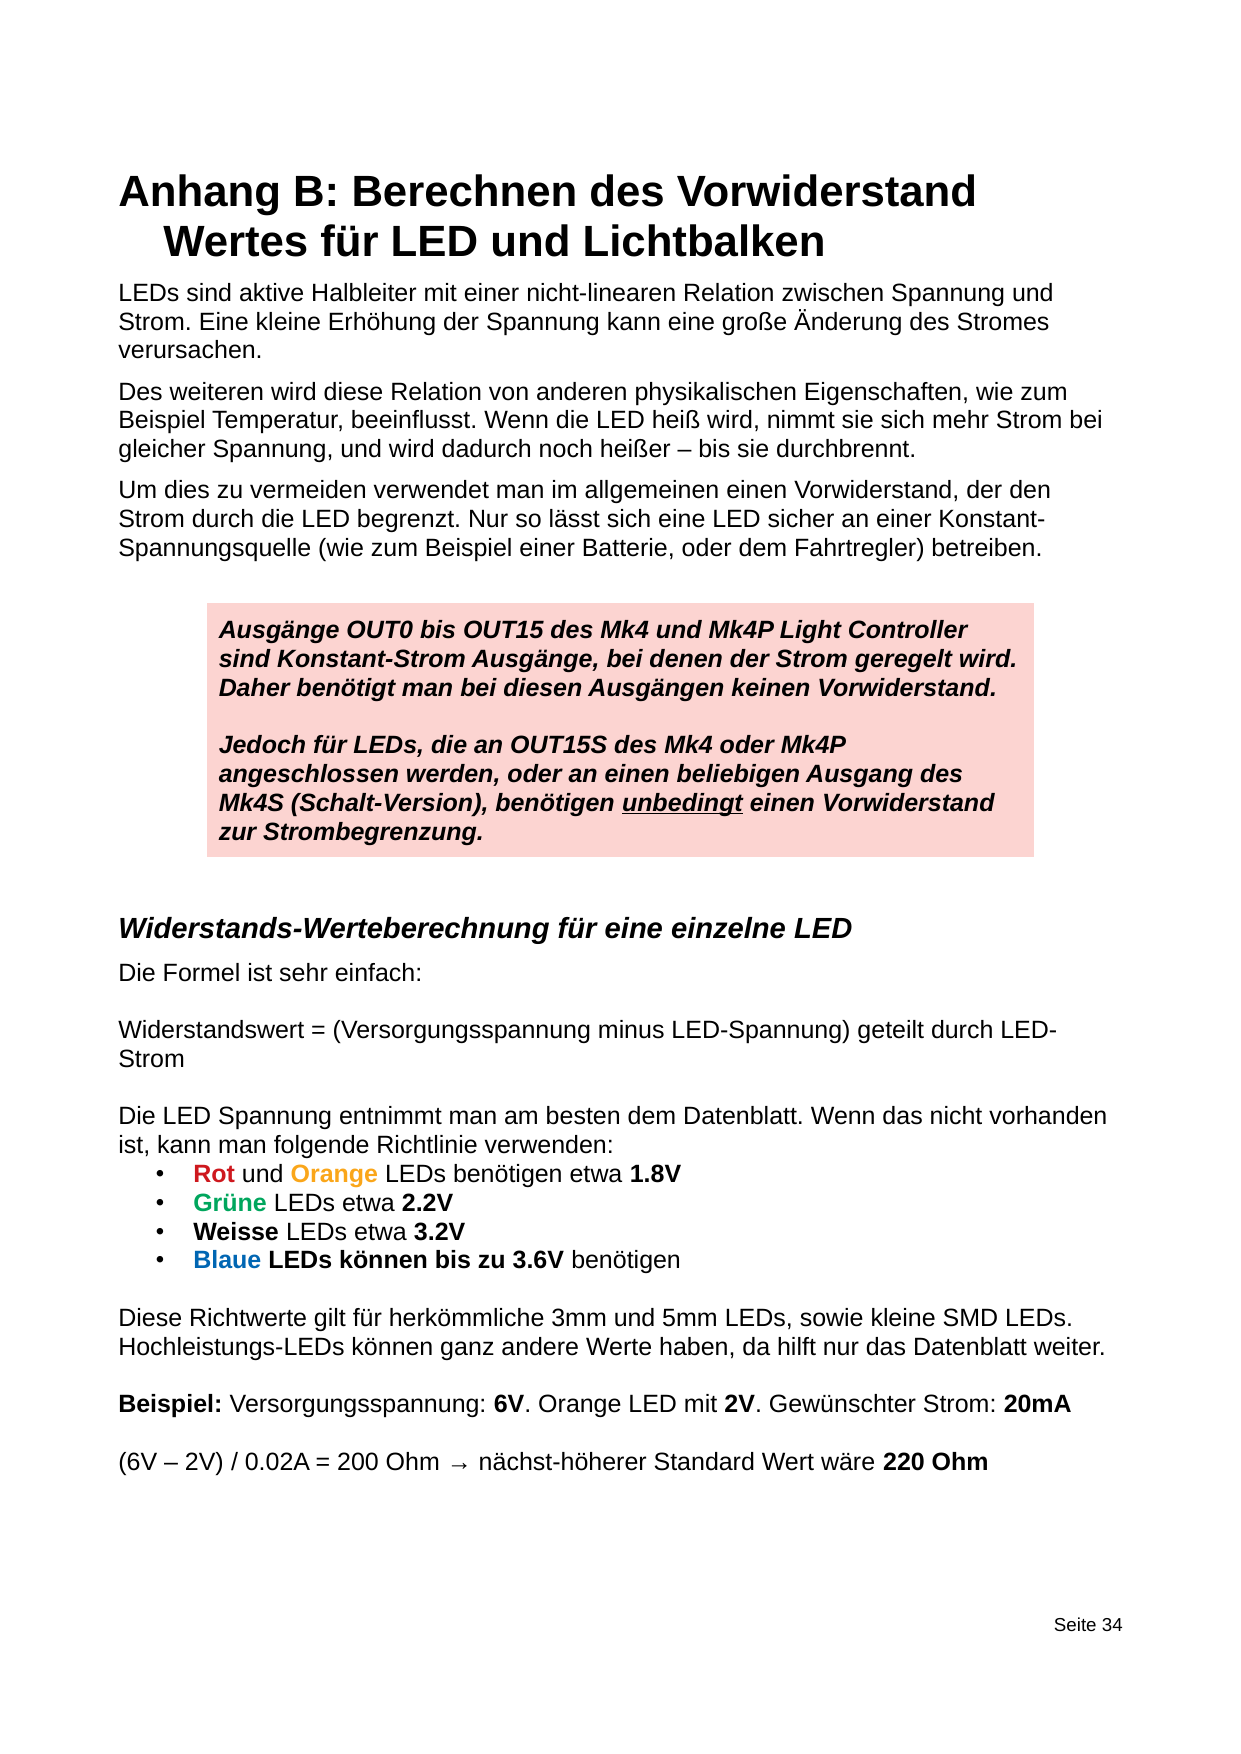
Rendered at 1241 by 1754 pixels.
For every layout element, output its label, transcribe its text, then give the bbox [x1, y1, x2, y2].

text Diese Richtwerte gilt für herkömmliche 3mm und 5mm LEDs, sowie kleine SMD LEDs. Hochleistungs-LEDs können ganz andere Werte haben, da hilft nur das Datenblatt weiter. [118, 1303, 1122, 1361]
text Beispiel: Versorgungsspannung: 6V. Orange LED mit 2V. Gewünschter Strom: 20mA [118, 1389, 1122, 1418]
text Des weiteren wird diese Relation von anderen physikalischen Eigenschaften, wie zum Beispiel Temperatur, beeinflusst. Wenn die LED heiß wird, nimmt sie sich mehr Strom bei gleicher Spannung, und wird dadurch noch heißer – bis sie durchbrennt. [118, 377, 1122, 463]
text Widerstandswert = (Versorgungsspannung minus LED-Spannung) geteilt durch LED-Strom [118, 1015, 1122, 1073]
text Um dies zu vermeiden verwendet man im allgemeinen einen Vorwiderstand, der den Strom durch die LED begrenzt. Nur so lässt sich eine LED sicher an einer Konstant-Spannungsquelle (wie zum Beispiel einer Batterie, oder dem Fahrtregler) betreiben. [118, 475, 1122, 562]
text Jedoch für LEDs, die an OUT15S des Mk4 oder Mk4P angeschlossen werden, oder an einen beliebigen Ausgang des Mk4S (Schalt-Version), benötigen unbedingt einen Vorwiderstand zur Strombegrenzung. [207, 730, 1034, 857]
text Die LED Spannung entnimmt man am besten dem Datenblatt. Wenn das nicht vorhanden ist, kann man folgende Richtlinie verwenden: [118, 1101, 1122, 1159]
list Blaue LEDs können bis zu 3.6V benötigen [156, 1245, 1122, 1274]
text Die Formel ist sehr einfach: [118, 958, 1122, 986]
text Ausgänge OUT0 bis OUT15 des Mk4 und Mk4P Light Controller sind Konstant-Strom Ausgänge, bei denen der Strom geregelt wird. Daher benötigt man bei diesen Ausgängen keinen Vorwiderstand. [207, 603, 1034, 702]
list Rot und Orange LEDs benötigen etwa 1.8V [156, 1159, 1122, 1188]
list Grüne LEDs etwa 2.2V [156, 1188, 1122, 1217]
list Weisse LEDs etwa 3.2V [156, 1217, 1122, 1245]
subtitle Widerstands-Werteberechnung für eine einzelne LED [118, 912, 1122, 945]
text (6V – 2V) / 0.02A = 200 Ohm → nächst-höherer Standard Wert wäre 220 Ohm [118, 1447, 1122, 1476]
text LEDs sind aktive Halbleiter mit einer nicht-linearen Relation zwischen Spannung und Strom. Eine kleine Erhöhung der Spannung kann eine große Änderung des Stromes verursachen. [118, 278, 1122, 364]
subtitle Anhang B: Berechnen des Vorwiderstand Wertes für LED und Lichtbalken [118, 165, 1122, 266]
